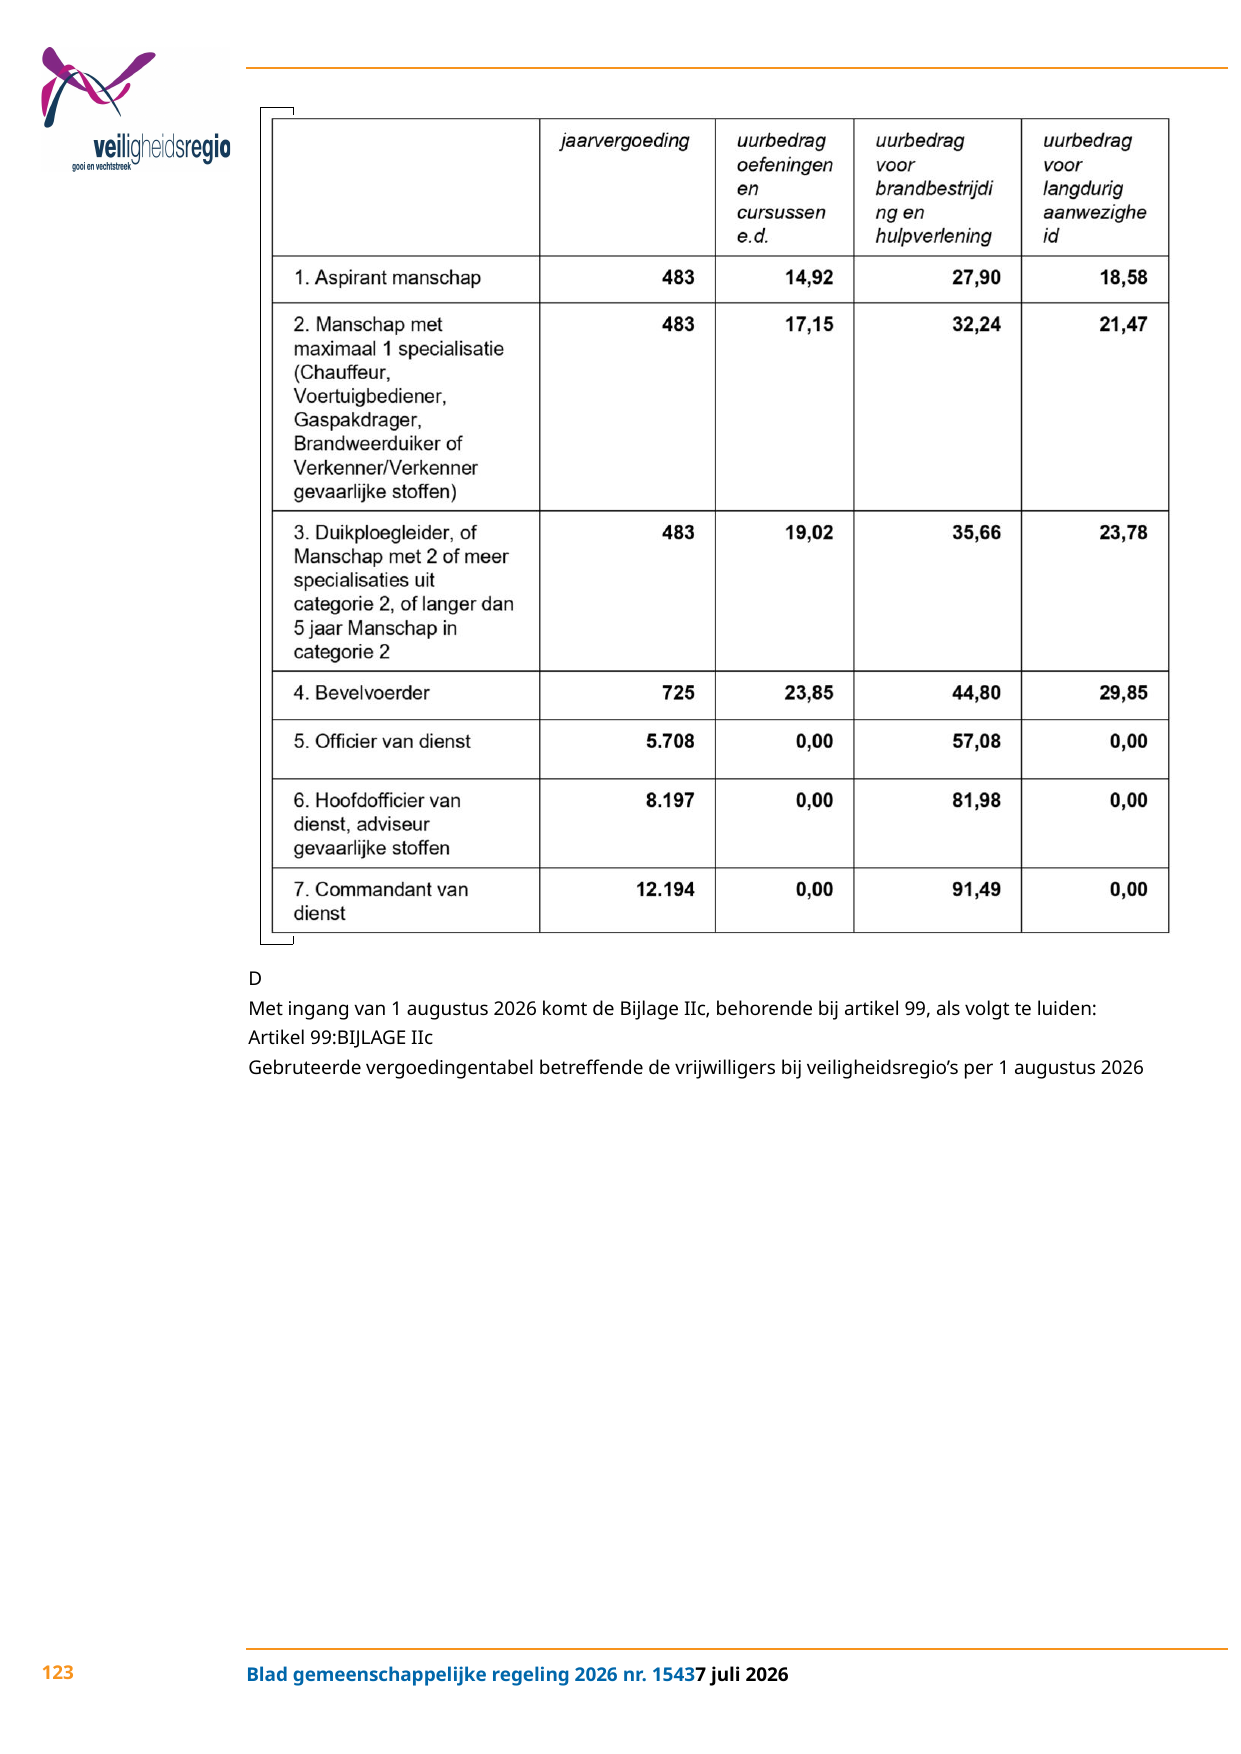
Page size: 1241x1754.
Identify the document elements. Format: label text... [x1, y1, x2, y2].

text Gebruteerde vergoedingentabel betreffende de vrijwilligers bij veiligheidsregio’s per 1 augustus 2026 [248, 1054, 1152, 1080]
picture [268, 115, 1173, 936]
text D [248, 965, 1152, 991]
text Artikel 99:BIJLAGE IIc [248, 1024, 1152, 1050]
picture [41, 47, 231, 172]
text Met ingang van 1 augustus 2026 komt de Bijlage IIc, behorende bij artikel 99, als volgt te luiden: [248, 995, 1152, 1021]
